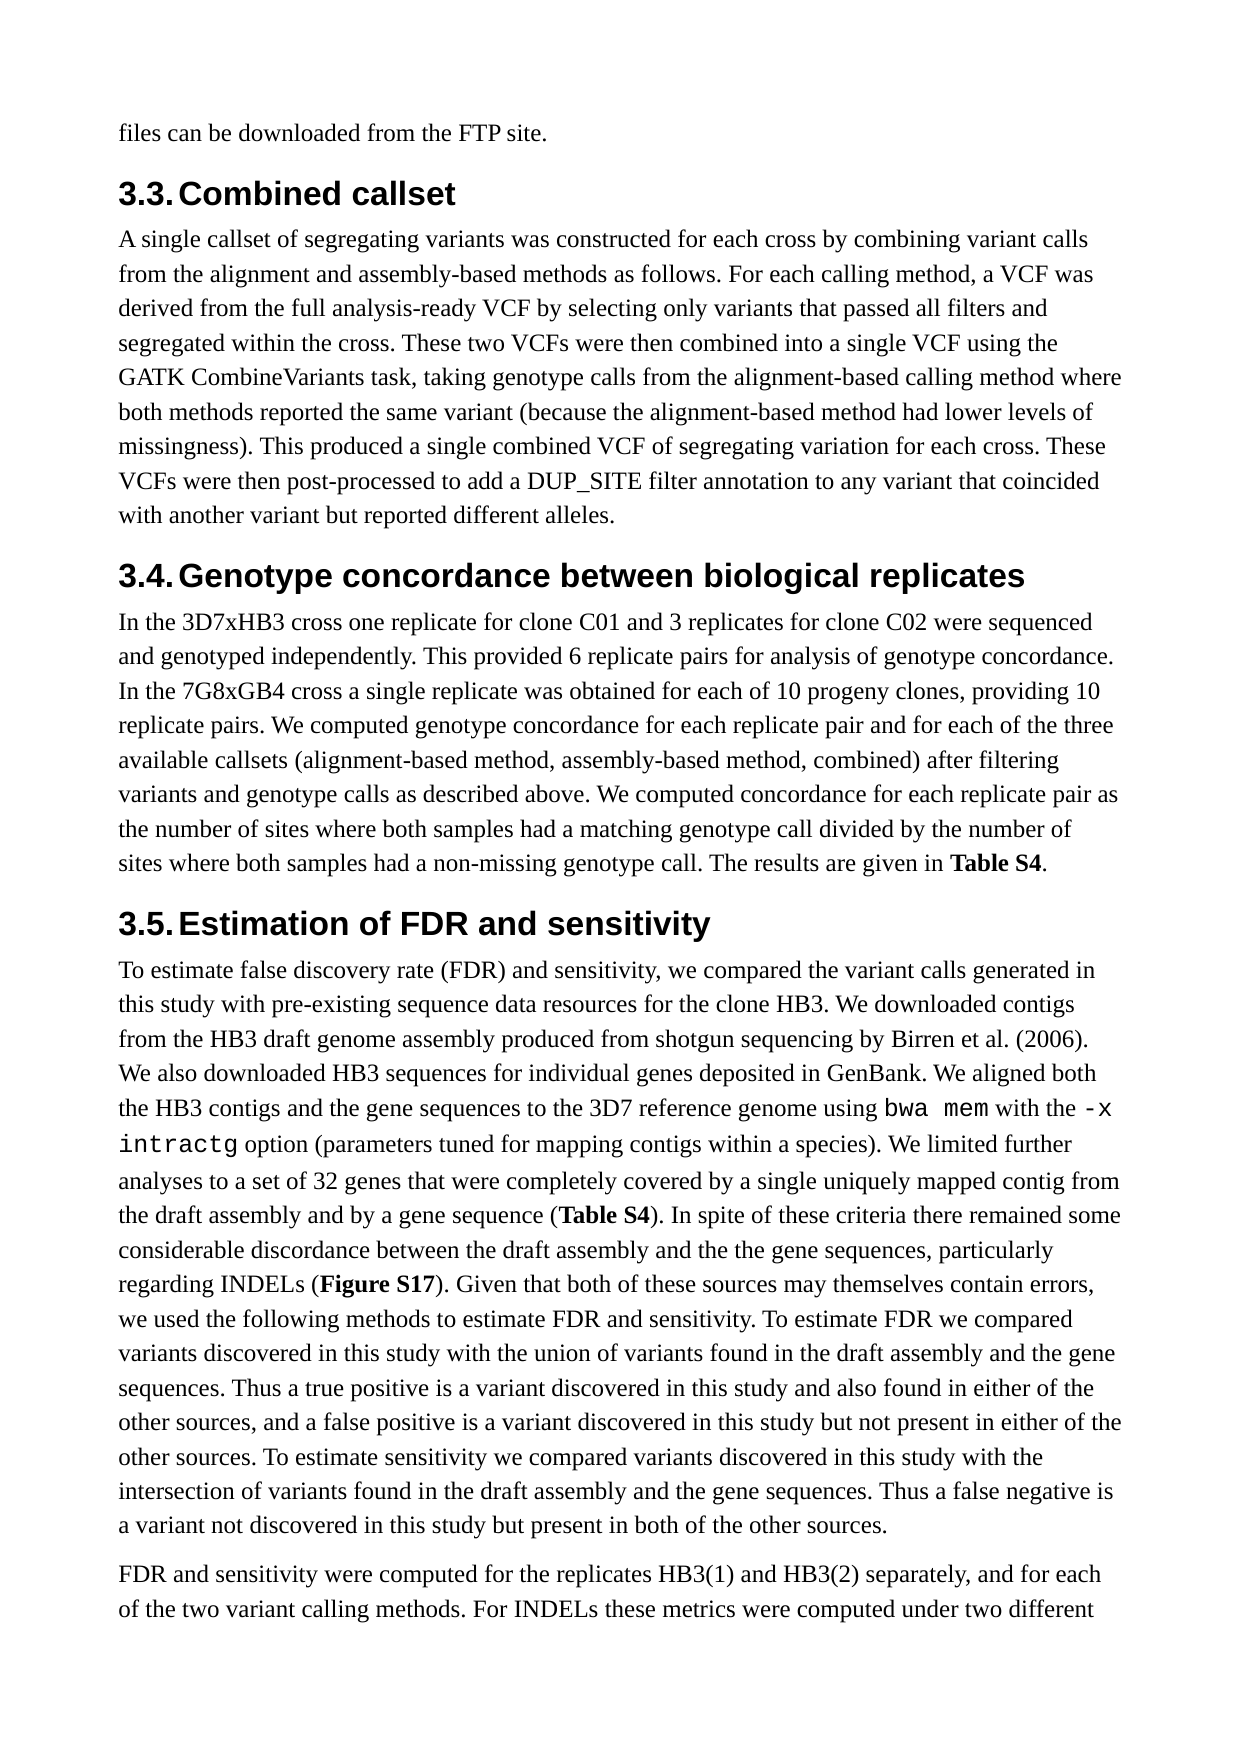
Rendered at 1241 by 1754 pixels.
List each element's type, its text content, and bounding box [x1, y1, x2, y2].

subtitle Estimation of FDR and sensitivity [118, 903, 1122, 942]
text In the 3D7xHB3 cross one replicate for clone C01 and 3 replicates for clone C02 were sequenced and genotyped independently. This provided 6 replicate pairs for analysis of genotype concordance. In the 7G8xGB4 cross a single replicate was obtained for each of 10 progeny clones, providing 10 replicate pairs. We computed genotype concordance for each replicate pair and for each of the three available callsets (alignment-based method, assembly-based method, combined) after filtering variants and genotype calls as described above. We computed concordance for each replicate pair as the number of sites where both samples had a matching genotype call divided by the number of sites where both samples had a non-missing genotype call. The results are given in Table S4. [118, 607, 1122, 877]
text To estimate false discovery rate (FDR) and sensitivity, we compared the variant calls generated in this study with pre-existing sequence data resources for the clone HB3. We downloaded contigs from the HB3 draft genome assembly produced from shotgun sequencing by Birren et al. (2006)⁠. We also downloaded HB3 sequences for individual genes deposited in GenBank. We aligned both the HB3 contigs and the gene sequences to the 3D7 reference genome using bwa mem with the -x intractg option (parameters tuned for mapping contigs within a species). We limited further analyses to a set of 32 genes that were completely covered by a single uniquely mapped contig from the draft assembly and by a gene sequence (Table S4). In spite of these criteria there remained some considerable discordance between the draft assembly and the the gene sequences, particularly regarding INDELs (Figure S17). Given that both of these sources may themselves contain errors, we used the following methods to estimate FDR and sensitivity. To estimate FDR we compared variants discovered in this study with the union of variants found in the draft assembly and the gene sequences. Thus a true positive is a variant discovered in this study and also found in either of the other sources, and a false positive is a variant discovered in this study but not present in either of the other sources. To estimate sensitivity we compared variants discovered in this study with the intersection of variants found in the draft assembly and the gene sequences. Thus a false negative is a variant not discovered in this study but present in both of the other sources. [118, 955, 1122, 1539]
text files can be downloaded from the FTP site. [118, 118, 1122, 147]
subtitle Combined callset [118, 173, 1122, 212]
subtitle Genotype concordance between biological replicates [118, 556, 1122, 594]
text A single callset of segregating variants was constructed for each cross by combining variant calls from the alignment and assembly-based methods as follows. For each calling method, a VCF was derived from the full analysis-ready VCF by selecting only variants that passed all filters and segregated within the cross. These two VCFs were then combined into a single VCF using the GATK CombineVariants task, taking genotype calls from the alignment-based calling method where both methods reported the same variant (because the alignment-based method had lower levels of missingness). This produced a single combined VCF of segregating variation for each cross. These VCFs were then post-processed to add a DUP_SITE filter annotation to any variant that coincided with another variant but reported different alleles. [118, 224, 1122, 529]
text FDR and sensitivity were computed for the replicates HB3(1) and HB3(2) separately, and for each of the two variant calling methods. For INDELs these metrics were computed under two different [118, 1559, 1122, 1623]
